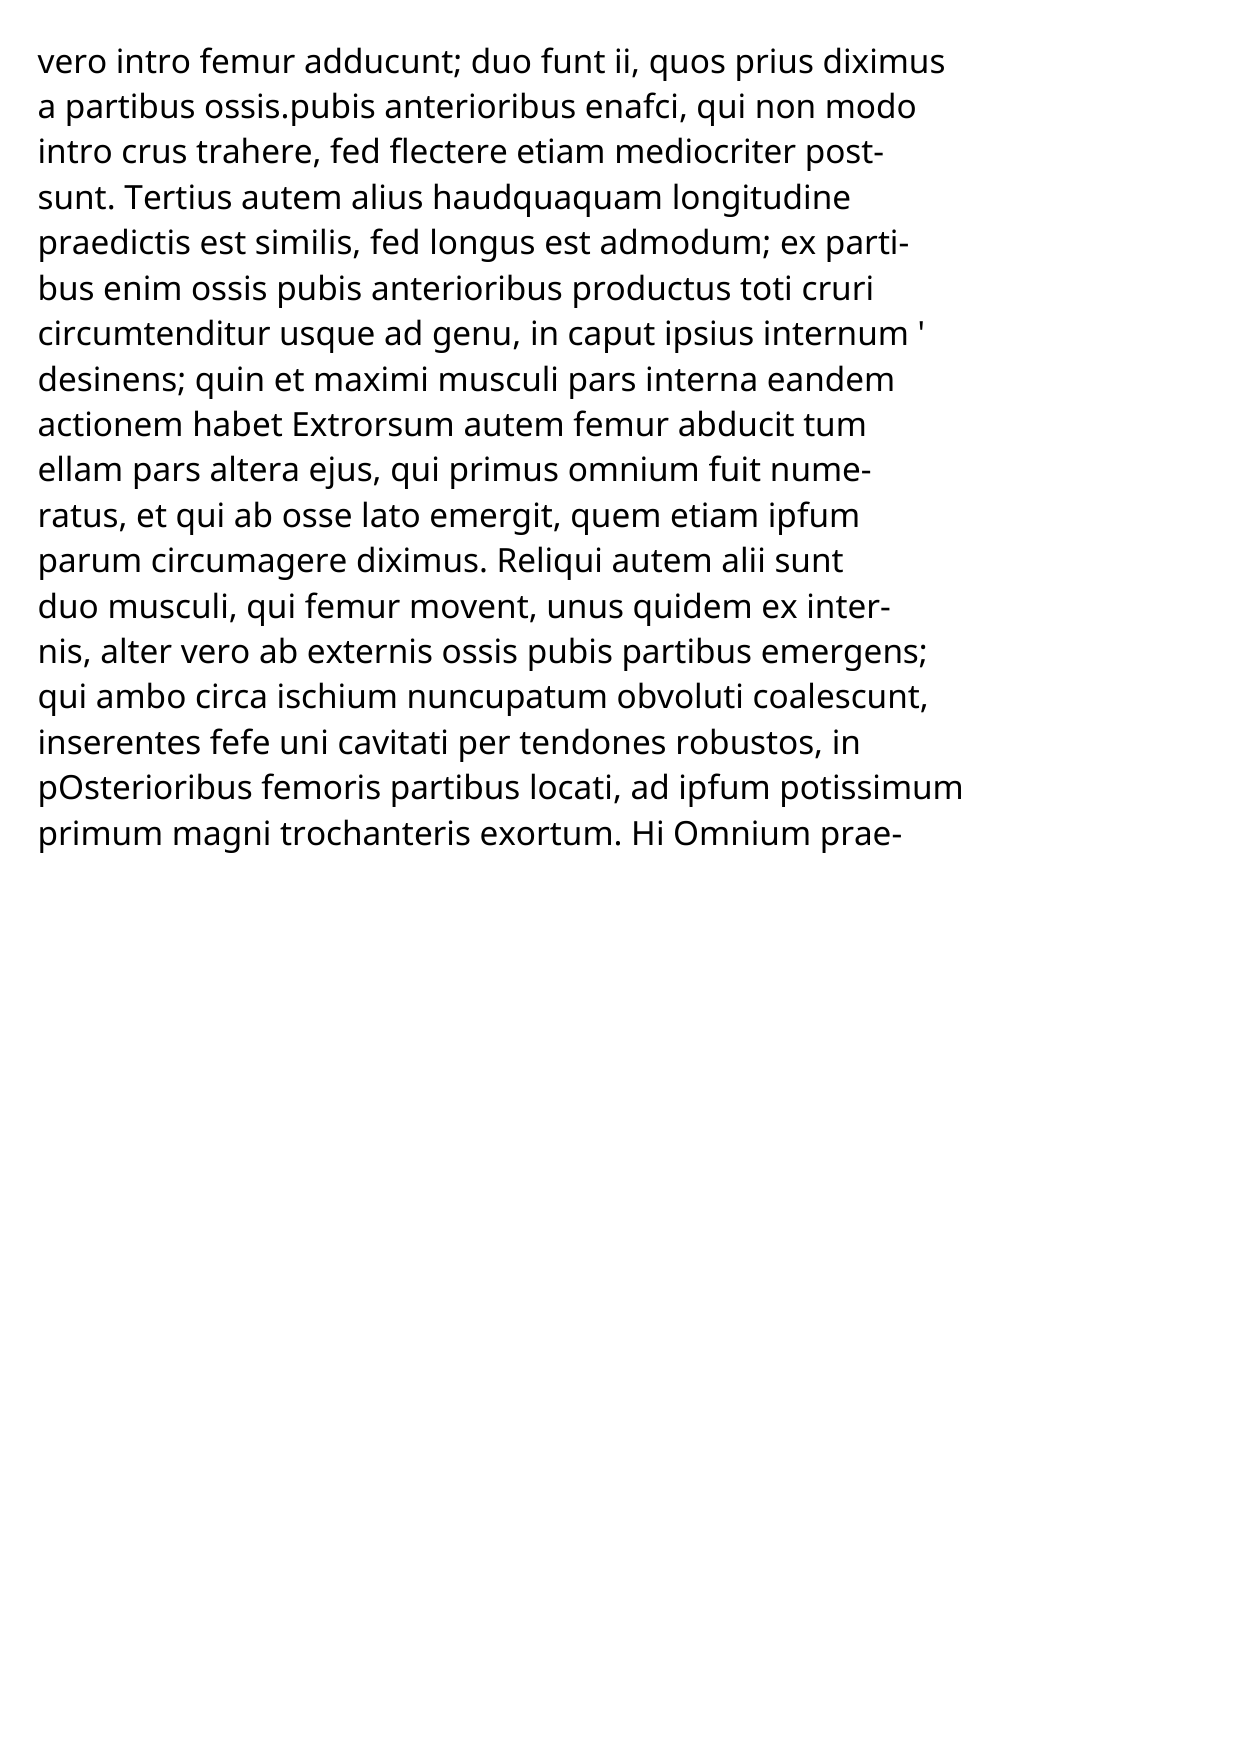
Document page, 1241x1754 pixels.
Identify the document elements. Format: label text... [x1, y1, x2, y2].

text vero intro femur adducunt; duo funt ii, quos prius diximus a partibus ossis.pubis anterioribus enafci, qui non modo intro crus trahere, fed flectere etiam mediocriter post- sunt. Tertius autem alius haudquaquam longitudine praedictis est similis, fed longus est admodum; ex parti- bus enim ossis pubis anterioribus productus toti cruri circumtenditur usque ad genu, in caput ipsius internum ' desinens; quin et maximi musculi pars interna eandem actionem habet Extrorsum autem femur abducit tum ellam pars altera ejus, qui primus omnium fuit nume- ratus, et qui ab osse lato emergit, quem etiam ipfum parum circumagere diximus. Reliqui autem alii sunt duo musculi, qui femur movent, unus quidem ex inter- nis, alter vero ab externis ossis pubis partibus emergens; qui ambo circa ischium nuncupatum obvoluti coalescunt, inserentes fefe uni cavitati per tendones robustos, in pOsterioribus femoris partibus locati, ad ipfum potissimum primum magni trochanteris exortum. Hi Omnium prae- [37, 37, 1203, 855]
